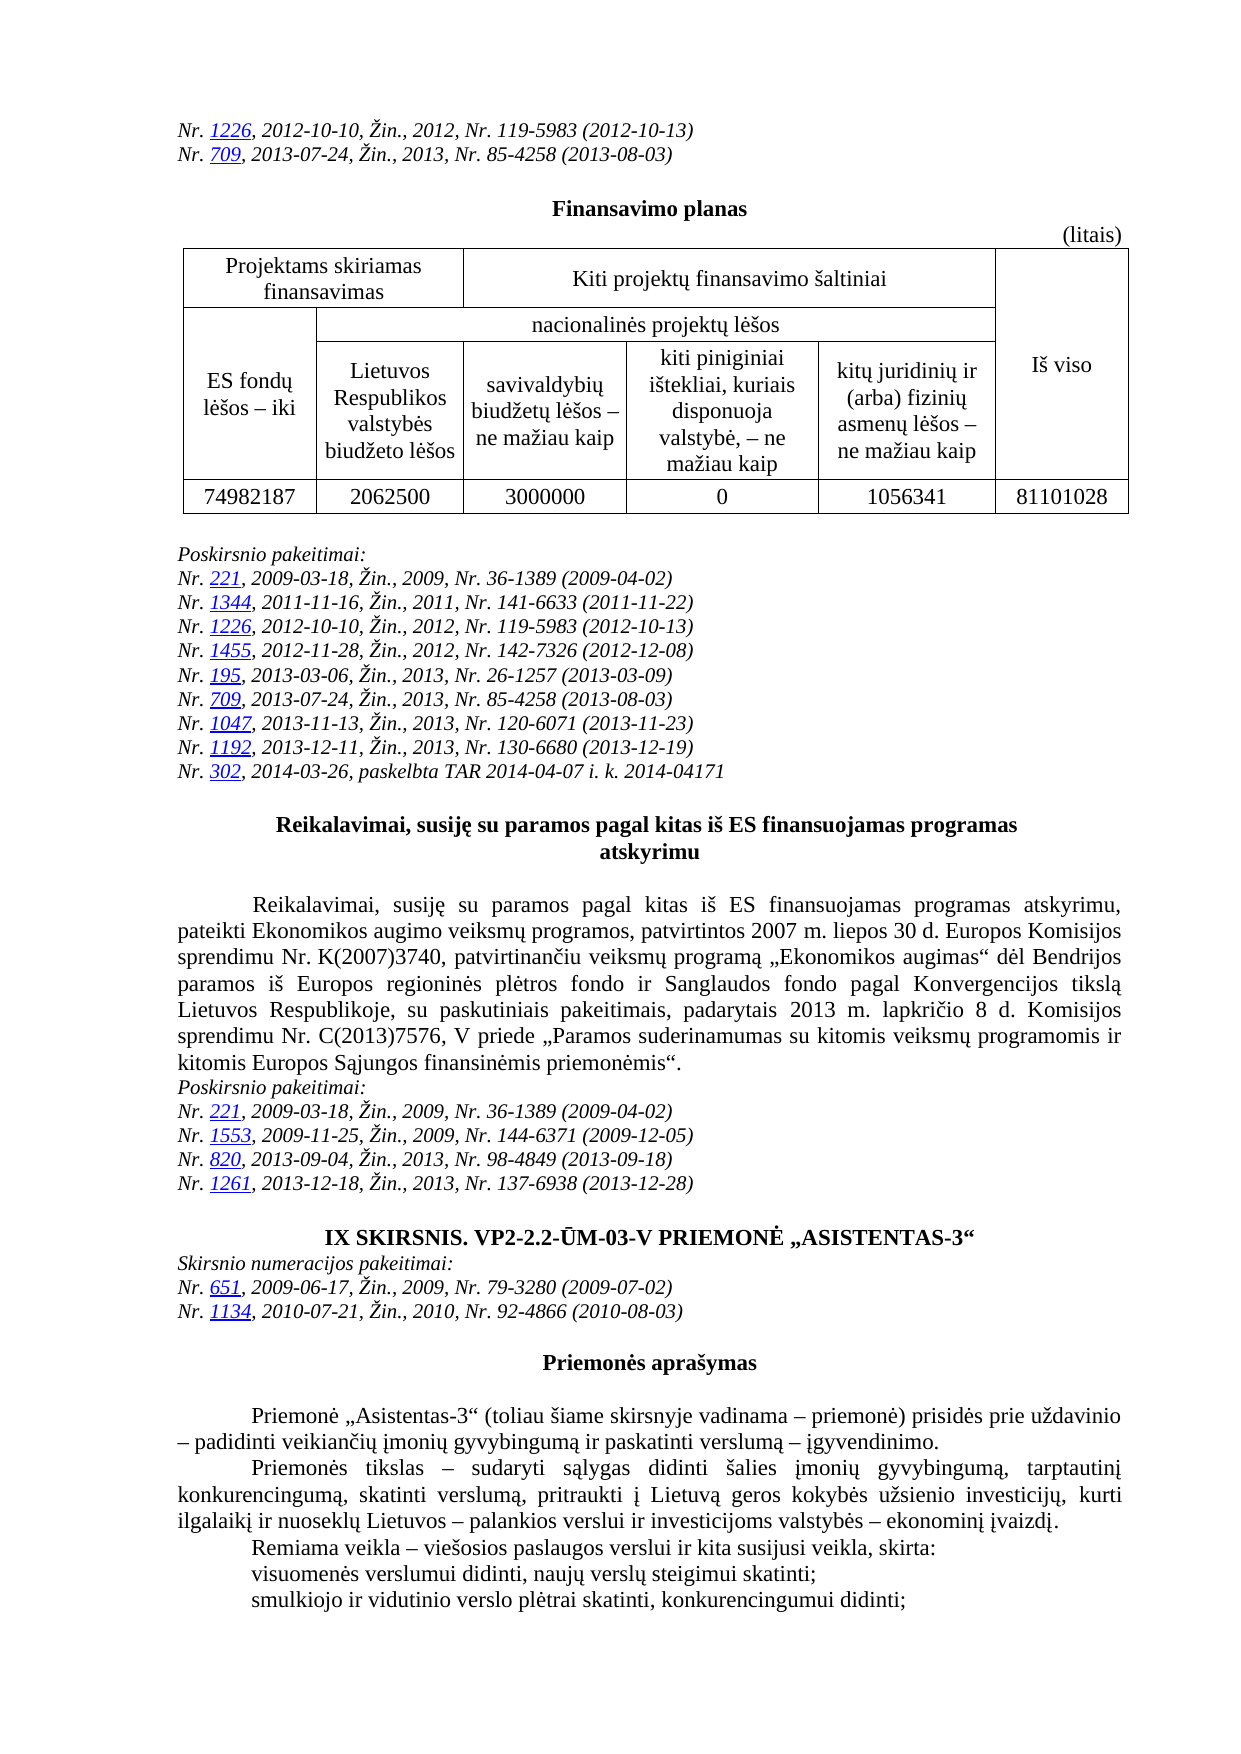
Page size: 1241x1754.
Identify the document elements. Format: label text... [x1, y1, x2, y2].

table_cell nacionalinės projektų lėšos [317, 308, 995, 341]
text Nr. 302, 2014-03-26, paskelbta TAR 2014-04-07 i. k. 2014-04171 [177, 759, 1122, 783]
table_header Iš viso [996, 249, 1128, 479]
table_cell savivaldybių biudžetų lėšos – ne mažiau kaip [464, 342, 626, 479]
table_cell Lietuvos Respublikos valstybės biudžeto lėšos [317, 342, 463, 479]
text Priemonės tikslas – sudaryti sąlygas didinti šalies įmonių gyvybingumą, tarptautinį konkurencingumą, skatinti verslumą, pritraukti į Lietuvą geros kokybės užsienio investicijų, kurti ilgalaikį ir nuoseklų Lietuvos – palankios verslui ir investicijoms valstybės – ekonominį įvaizdį. [177, 1454, 1122, 1533]
text Nr. 1455, 2012-11-28, Žin., 2012, Nr. 142-7326 (2012-12-08) [177, 638, 1122, 662]
text Nr. 651, 2009-06-17, Žin., 2009, Nr. 79-3280 (2009-07-02) [177, 1274, 1122, 1299]
text Nr. 1344, 2011-11-16, Žin., 2011, Nr. 141-6633 (2011-11-22) [177, 590, 1122, 614]
table_cell kiti piniginiai ištekliai, kuriais disponuoja valstybė, – ne mažiau kaip [627, 342, 818, 479]
text (litais) [177, 221, 1122, 248]
table_header Kiti projektų finansavimo šaltiniai [464, 249, 995, 307]
table_cell ES fondų lėšos – iki [184, 308, 316, 479]
table_cell 3000000 [464, 480, 626, 512]
text Priemonė „Asistentas-3“ (toliau šiame skirsnyje vadinama – priemonė) prisidės prie uždavinio – padidinti veikiančių įmonių gyvybingumą ir paskatinti verslumą – įgyvendinimo. [177, 1402, 1122, 1454]
table_cell 1056341 [819, 480, 995, 512]
text Priemonės aprašymas [177, 1349, 1122, 1375]
text smulkiojo ir vidutinio verslo plėtrai skatinti, konkurencingumui didinti; [177, 1586, 1122, 1613]
text Nr. 1261, 2013-12-18, Žin., 2013, Nr. 137-6938 (2013-12-28) [177, 1171, 1122, 1195]
text IX SKIRSNIS. VP2-2.2-ŪM-03-V priemonė „ASISTENTAS-3“ [177, 1224, 1122, 1251]
text visuomenės verslumui didinti, naujų verslų steigimui skatinti; [177, 1560, 1122, 1586]
text Nr. 1047, 2013-11-13, Žin., 2013, Nr. 120-6071 (2013-11-23) [177, 711, 1122, 735]
table_cell 0 [627, 480, 818, 512]
text Reikalavimai, susiję su paramos pagal kitas iš ES finansuojamas programas atskyrimu [177, 812, 1122, 864]
table_cell 2062500 [317, 480, 463, 512]
text Nr. 195, 2013-03-06, Žin., 2013, Nr. 26-1257 (2013-03-09) [177, 662, 1122, 687]
text Reikalavimai, susiję su paramos pagal kitas iš ES finansuojamas programas atskyrimu, pateikti Ekonomikos augimo veiksmų programos, patvirtintos 2007 m. liepos 30 d. Europos Komisijos sprendimu Nr. K(2007)3740, patvirtinančiu veiksmų programą „Ekonomikos augimas“ dėl Bendrijos paramos iš Europos regioninės plėtros fondo ir Sanglaudos fondo pagal Konvergencijos tikslą Lietuvos Respublikoje, su paskutiniais pakeitimais, padarytais 2013 m. lapkričio 8 d. Komisijos sprendimu Nr. C(2013)7576, V priede „Paramos suderinamumas su kitomis veiksmų programomis ir kitomis Europos Sąjungos finansinėmis priemonėmis“. [177, 891, 1122, 1075]
text Nr. 1226, 2012-10-10, Žin., 2012, Nr. 119-5983 (2012-10-13) [177, 614, 1122, 638]
text Poskirsnio pakeitimai: [177, 542, 1122, 566]
text Nr. 709, 2013-07-24, Žin., 2013, Nr. 85-4258 (2013-08-03) [177, 142, 1122, 166]
text Nr. 1134, 2010-07-21, Žin., 2010, Nr. 92-4866 (2010-08-03) [177, 1299, 1122, 1323]
table_cell 81101028 [996, 480, 1128, 512]
text Nr. 1226, 2012-10-10, Žin., 2012, Nr. 119-5983 (2012-10-13) [177, 118, 1122, 142]
table_header Projektams skiriamas finansavimas [184, 249, 463, 307]
text Poskirsnio pakeitimai: [177, 1075, 1122, 1099]
text Nr. 820, 2013-09-04, Žin., 2013, Nr. 98-4849 (2013-09-18) [177, 1147, 1122, 1171]
text Remiama veikla – viešosios paslaugos verslui ir kita susijusi veikla, skirta: [177, 1533, 1122, 1560]
text Nr. 221, 2009-03-18, Žin., 2009, Nr. 36-1389 (2009-04-02) [177, 566, 1122, 590]
text Nr. 1553, 2009-11-25, Žin., 2009, Nr. 144-6371 (2009-12-05) [177, 1123, 1122, 1147]
table_cell 74982187 [184, 480, 316, 512]
text Nr. 1192, 2013-12-11, Žin., 2013, Nr. 130-6680 (2013-12-19) [177, 735, 1122, 759]
table_cell kitų juridinių ir (arba) fizinių asmenų lėšos – ne mažiau kaip [819, 342, 995, 479]
text Finansavimo planas [177, 195, 1122, 221]
text Nr. 221, 2009-03-18, Žin., 2009, Nr. 36-1389 (2009-04-02) [177, 1099, 1122, 1123]
text Nr. 709, 2013-07-24, Žin., 2013, Nr. 85-4258 (2013-08-03) [177, 687, 1122, 711]
text Skirsnio numeracijos pakeitimai: [177, 1251, 1122, 1274]
